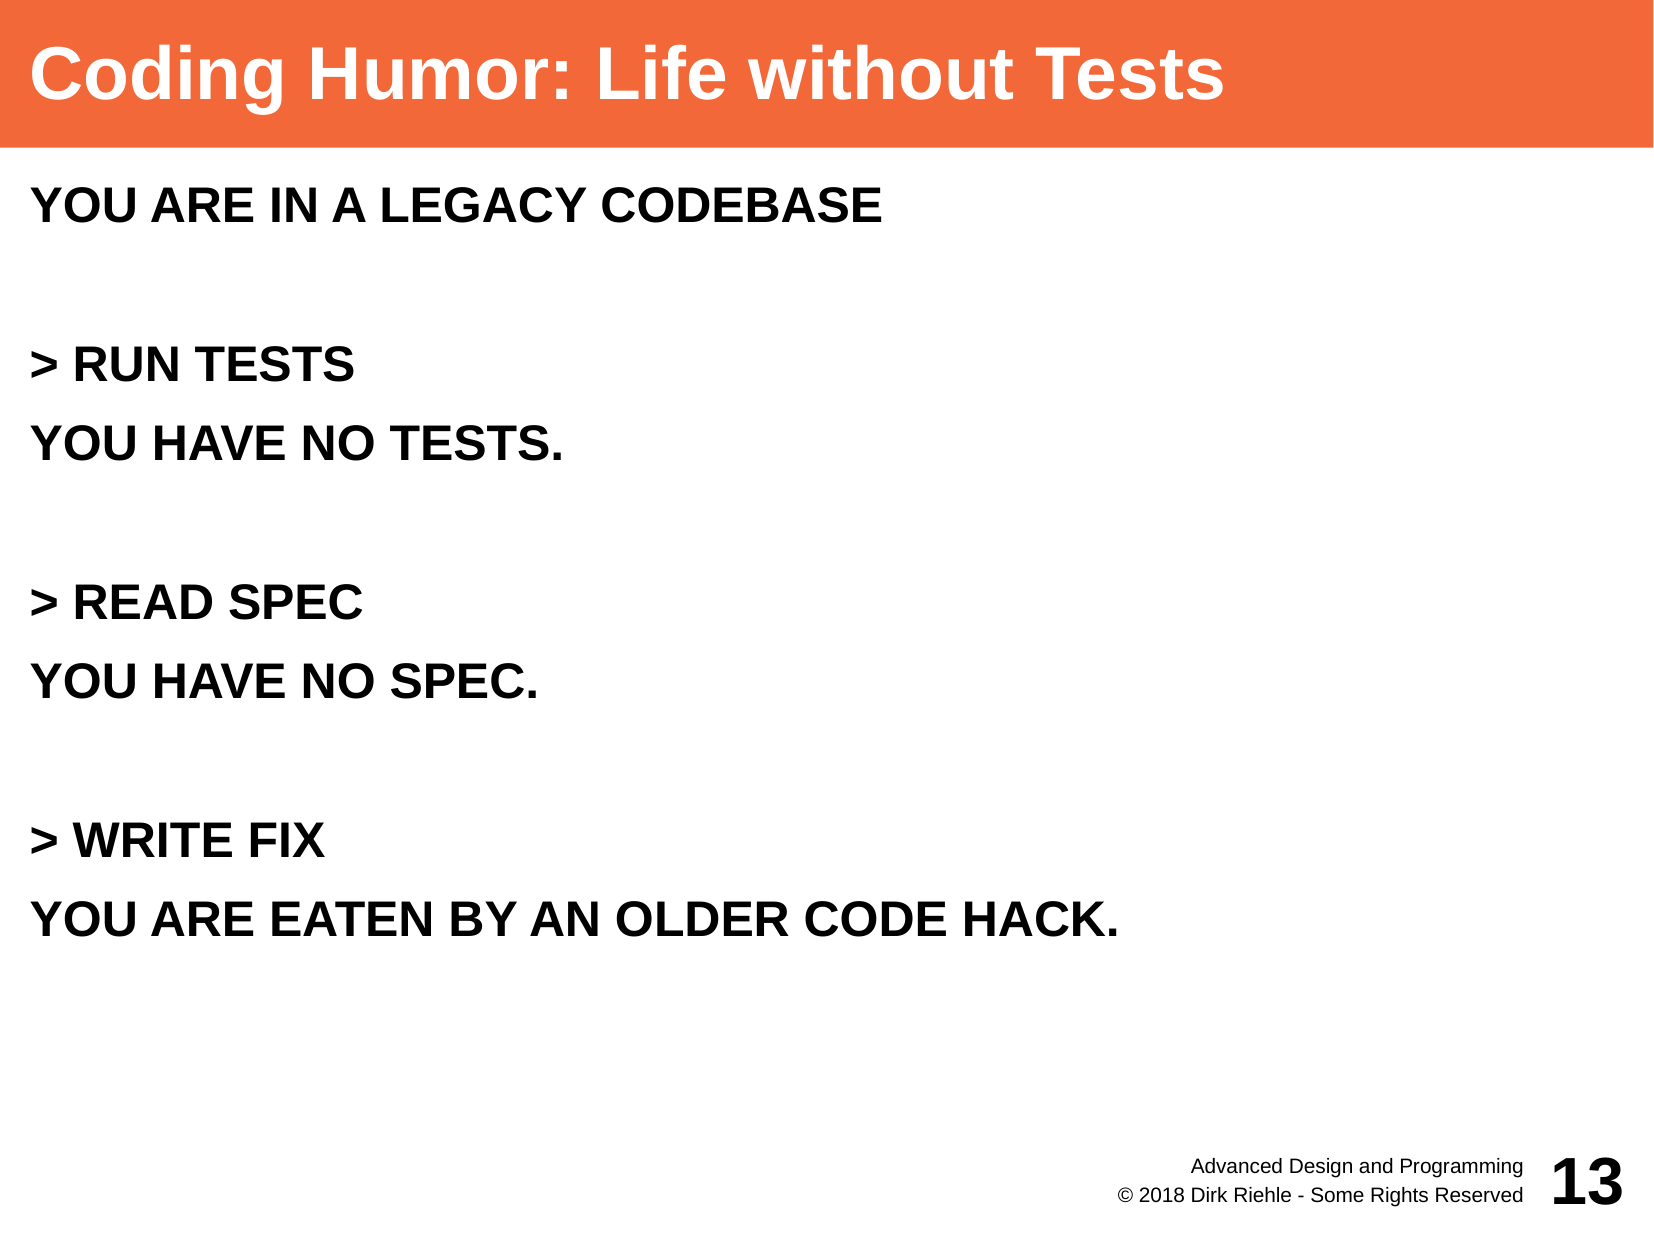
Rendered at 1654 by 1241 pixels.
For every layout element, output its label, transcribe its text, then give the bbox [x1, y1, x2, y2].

title Coding Humor: Life without Tests [0, 0, 1654, 148]
list YOU ARE IN A LEGACY CODEBASE > RUN TESTS YOU HAVE NO TESTS. > READ SPEC YOU HAVE NO SPEC. > WRITE FIX YOU ARE EATEN BY AN OLDER CODE HACK. [29, 177, 1625, 1063]
